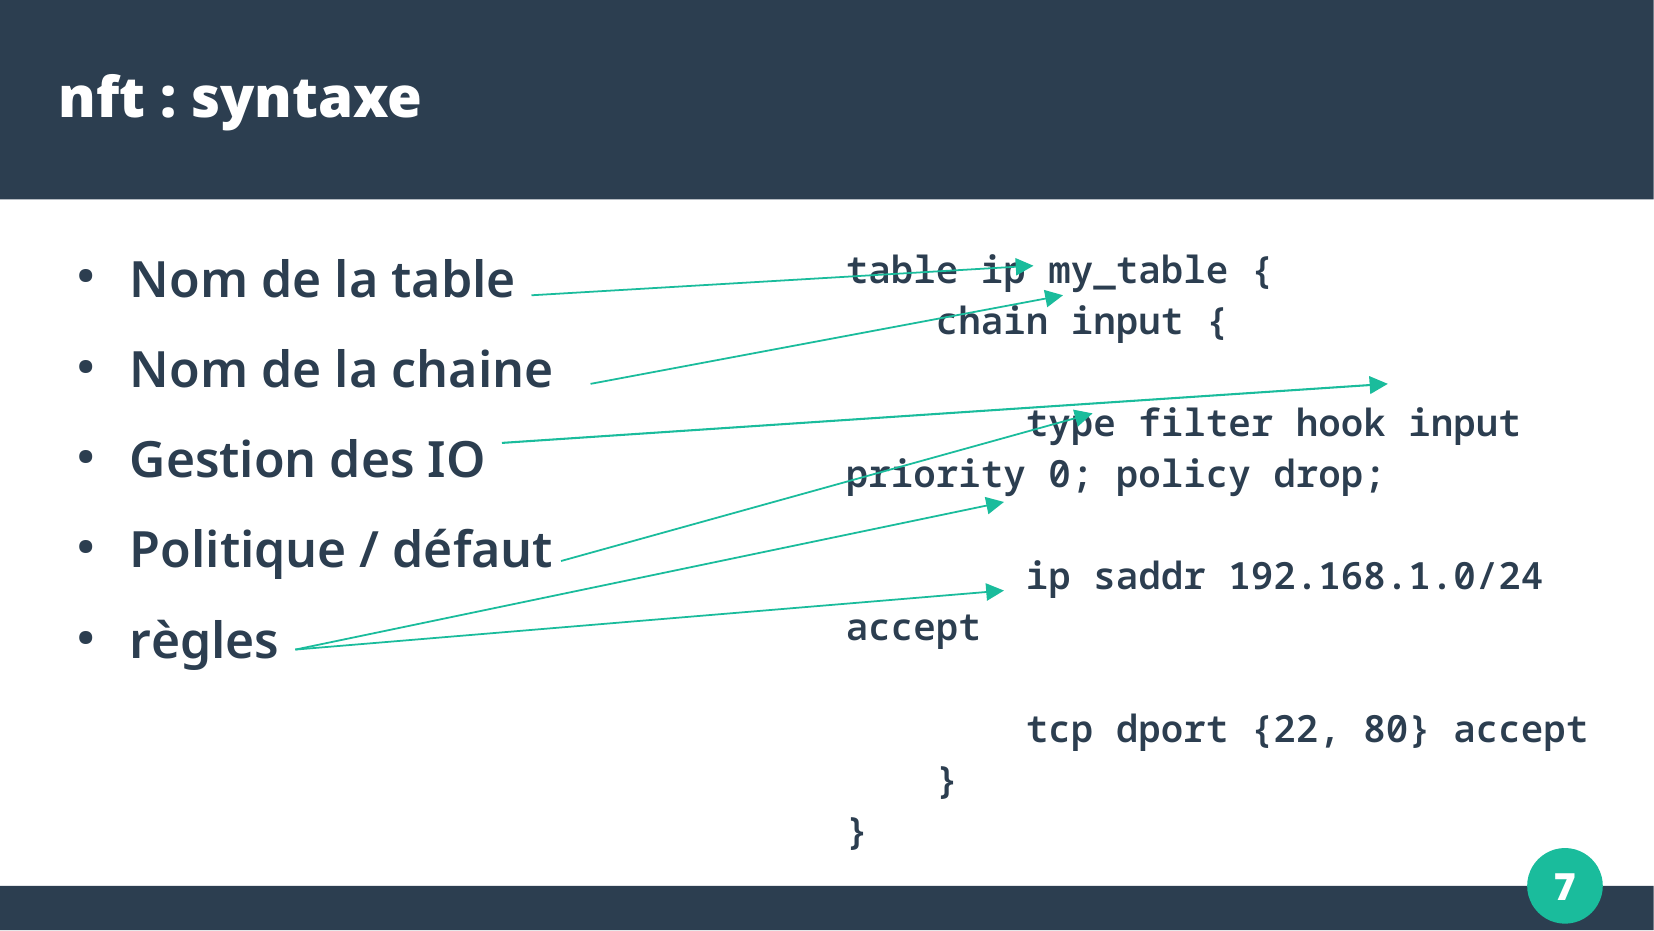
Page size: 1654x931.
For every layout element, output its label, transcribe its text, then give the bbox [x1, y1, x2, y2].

list Nom de la table Nom de la chaine Gestion des IO Politique / défaut règles [322, 544, 809, 646]
list Nom de la table Nom de la chaine Gestion des IO Politique / défaut règles [59, 243, 809, 864]
list table ip my_table { chain input { type filter hook input priority 0; policy drop; ip saddr 192.168.1.0/24 accept tcp dport {22, 80} accept } } [845, 243, 1596, 864]
title nft : syntaxe [59, 37, 1595, 155]
